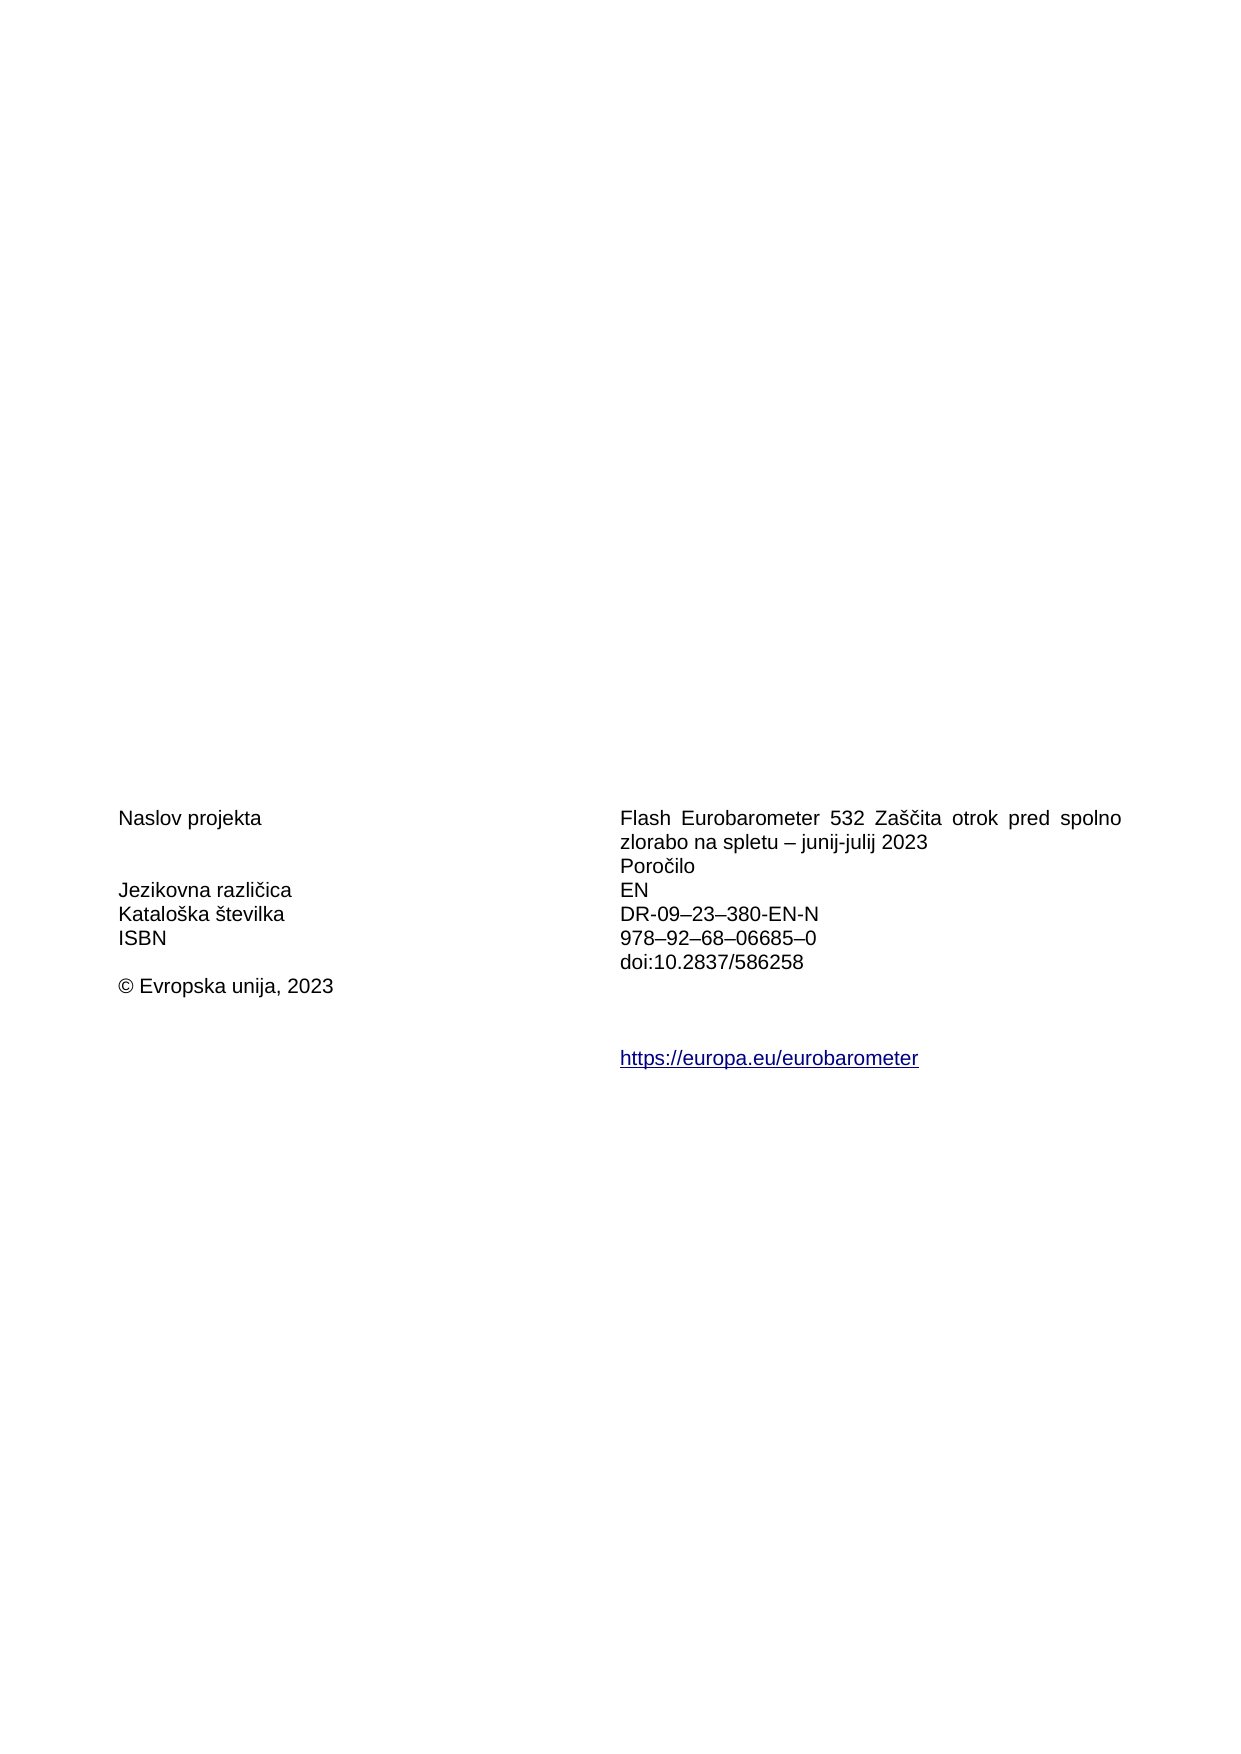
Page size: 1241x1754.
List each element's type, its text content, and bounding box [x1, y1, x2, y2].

table_header Flash Eurobarometer 532 Zaščita otrok pred spolno zlorabo na spletu – junij-julij 2023 Poročilo EN DR-09–23–380-EN-N 978–92–68–06685–0 doi:10.2837/586258 https://europa.eu/eurobarometer [620, 806, 1122, 1070]
table_header Naslov projekta Jezikovna različica Kataloška številka ISBN © Evropska unija, 2023 [118, 806, 620, 1070]
